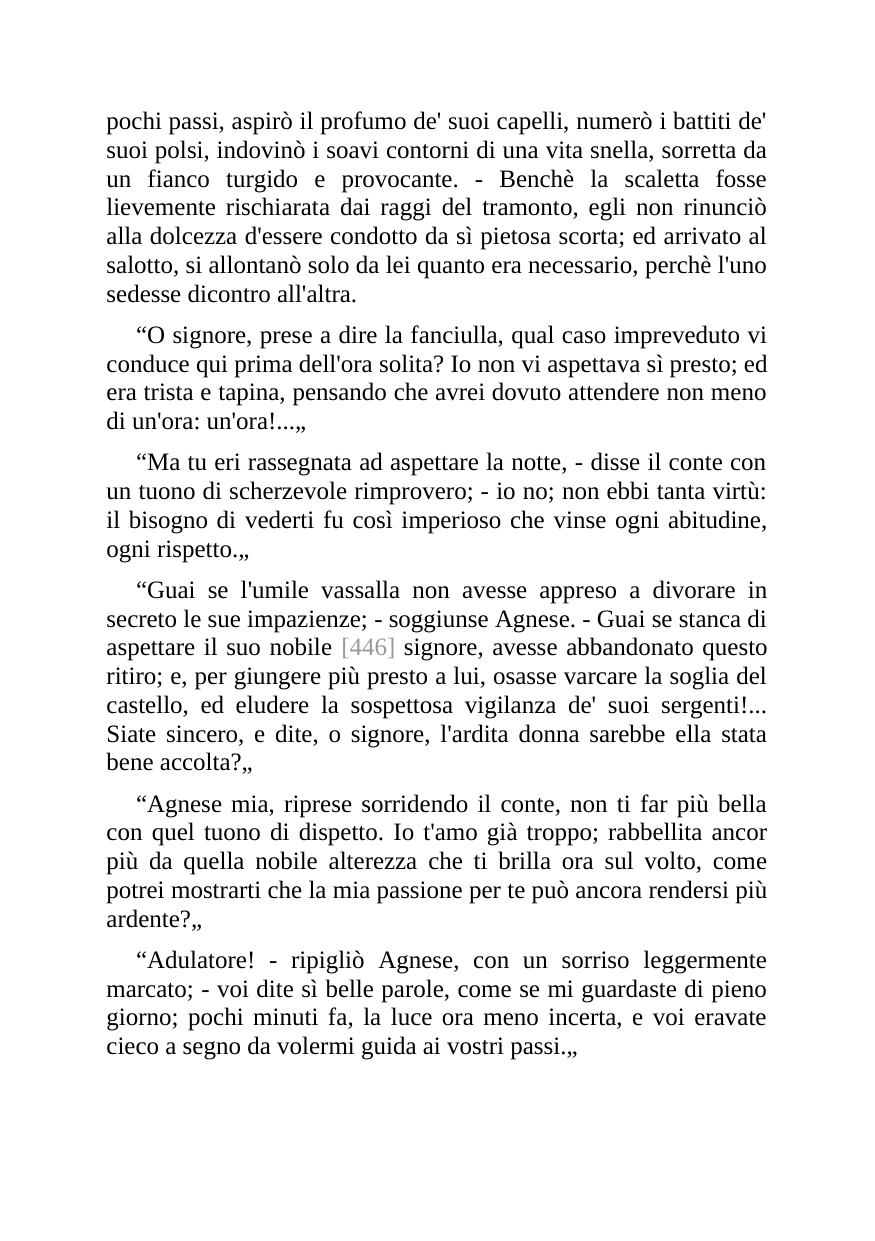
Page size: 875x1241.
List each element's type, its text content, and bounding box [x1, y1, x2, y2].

text “O signore, prese a dire la fanciulla, qual caso impreveduto vi conduce qui prima dell'ora solita? Io non vi aspettava sì presto; ed era trista e tapina, pensando che avrei dovuto attendere non meno di un'ora: un'ora!...„ [106, 320, 768, 435]
text “Adulatore! - ripigliò Agnese, con un sorriso leggermente marcato; - voi dite sì belle parole, come se mi guardaste di pieno giorno; pochi minuti fa, la luce ora meno incerta, e voi eravate cieco a segno da volermi guida ai vostri passi.„ [106, 945, 768, 1060]
text pochi passi, aspirò il profumo de' suoi capelli, numerò i battiti de' suoi polsi, indovinò i soavi contorni di una vita snella, sorretta da un fianco turgido e provocante. - Benchè la scaletta fosse lievemente rischiarata dai raggi del tramonto, egli non rinunciò alla dolcezza d'essere condotto da sì pietosa scorta; ed arrivato al salotto, si allontanò solo da lei quanto era necessario, perchè l'uno sedesse dicontro all'altra. [106, 106, 768, 307]
text “Guai se l'umile vassalla non avesse appreso a divorare in secreto le sue impazienze; - soggiunse Agnese. - Guai se stanca di aspettare il suo nobile [446] signore, avesse abbandonato questo ritiro; e, per giungere più presto a lui, osasse varcare la soglia del castello, ed eludere la sospettosa vigilanza de' suoi sergenti!... Siate sincero, e dite, o signore, l'ardita donna sarebbe ella stata bene accolta?„ [106, 575, 768, 776]
text “Ma tu eri rassegnata ad aspettare la notte, - disse il conte con un tuono di scherzevole rimprovero; - io no; non ebbi tanta virtù: il bisogno di vederti fu così imperioso che vinse ogni abitudine, ogni rispetto.„ [106, 447, 768, 562]
text “Agnese mia, riprese sorridendo il conte, non ti far più bella con quel tuono di dispetto. Io t'amo già troppo; rabbellita ancor più da quella nobile alterezza che ti brilla ora sul volto, come potrei mostrarti che la mia passione per te può ancora rendersi più ardente?„ [106, 789, 768, 932]
